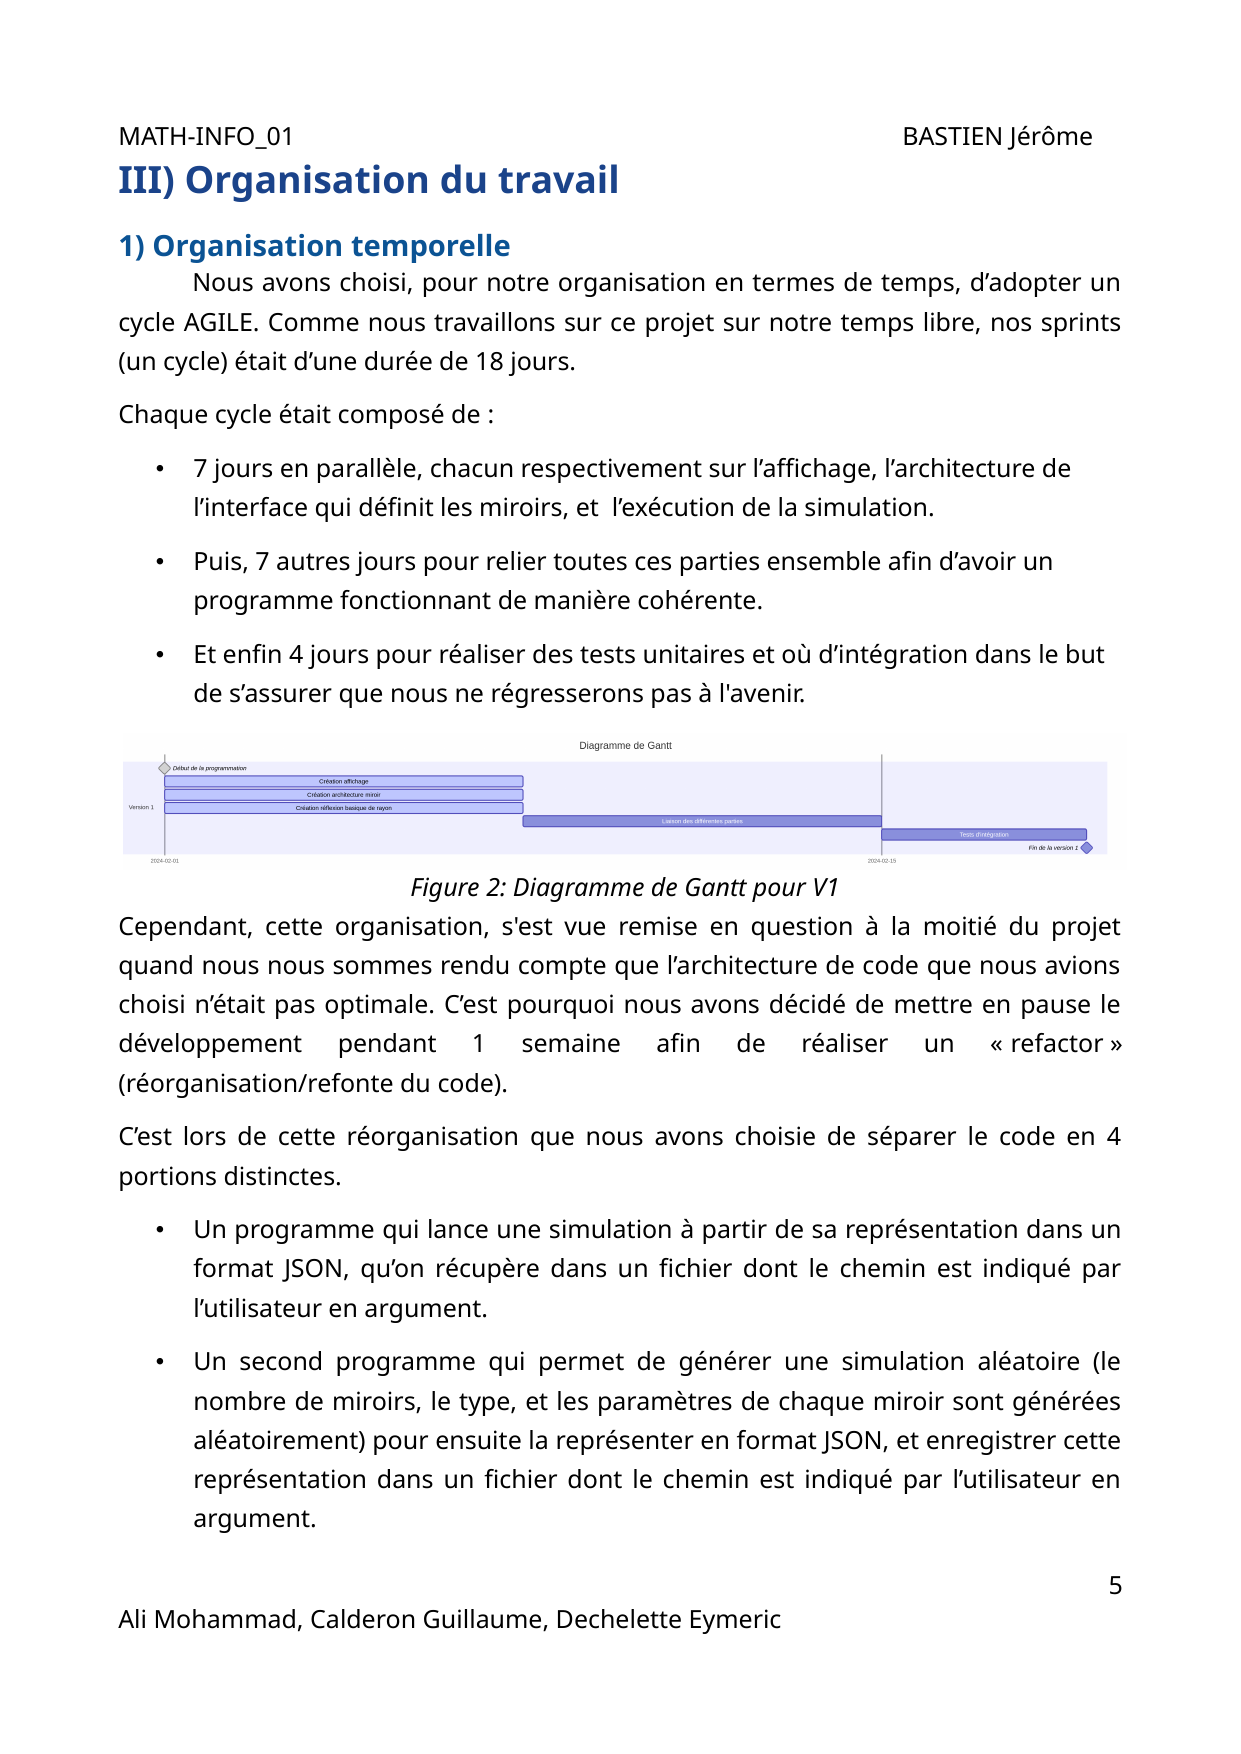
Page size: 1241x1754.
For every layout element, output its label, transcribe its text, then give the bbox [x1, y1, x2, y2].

picture [123, 788, 1128, 812]
text Nous avons choisi, pour notre organisation en termes de temps, d’adopter un cycle AGILE. Comme nous travaillons sur ce projet sur notre temps libre, nos sprints (un cycle) était d’une durée de 18 jours. [118, 265, 1122, 377]
text Cependant, cette organisation, s'est vue remise en question à la moitié du projet quand nous nous sommes rendu compte que l’architecture de code que nous avions choisi n’était pas optimale. C’est pourquoi nous avons décidé de mettre en pause le développement pendant 1 semaine afin de réaliser un « refactor » (réorganisation/refonte du code). [118, 721, 1127, 1099]
text Figure 2: Diagramme de Gantt pour V1 [123, 812, 1127, 903]
subtitle III) Organisation du travail [118, 153, 1122, 204]
subtitle 1) Organisation temporelle [118, 225, 1122, 265]
text C’est lors de cette réorganisation que nous avons choisie de séparer le code en 4 portions distinctes. [118, 1119, 1122, 1192]
text Chaque cycle était composé de : [118, 397, 1122, 431]
list Un programme qui lance une simulation à partir de sa représentation dans un format JSON, qu’on récupère dans un fichier dont le chemin est indiqué par l’utilisateur en argument. [156, 1212, 1122, 1324]
list Et enfin 4 jours pour réaliser des tests unitaires et où d’intégration dans le but de s’assurer que nous ne régresserons pas à l'avenir. [156, 637, 1122, 710]
list 7 jours en parallèle, chacun respectivement sur l’affichage, l’architecture de l’interface qui définit les miroirs, et l’exécution de la simulation. [156, 451, 1122, 524]
list Un second programme qui permet de générer une simulation aléatoire (le nombre de miroirs, le type, et les paramètres de chaque miroir sont générées aléatoirement) pour ensuite la représenter en format JSON, et enregistrer cette représentation dans un fichier dont le chemin est indiqué par l’utilisateur en argument. [156, 1344, 1122, 1535]
text [123, 733, 1127, 788]
list Puis, 7 autres jours pour relier toutes ces parties ensemble afin d’avoir un programme fonctionnant de manière cohérente. [156, 544, 1122, 617]
